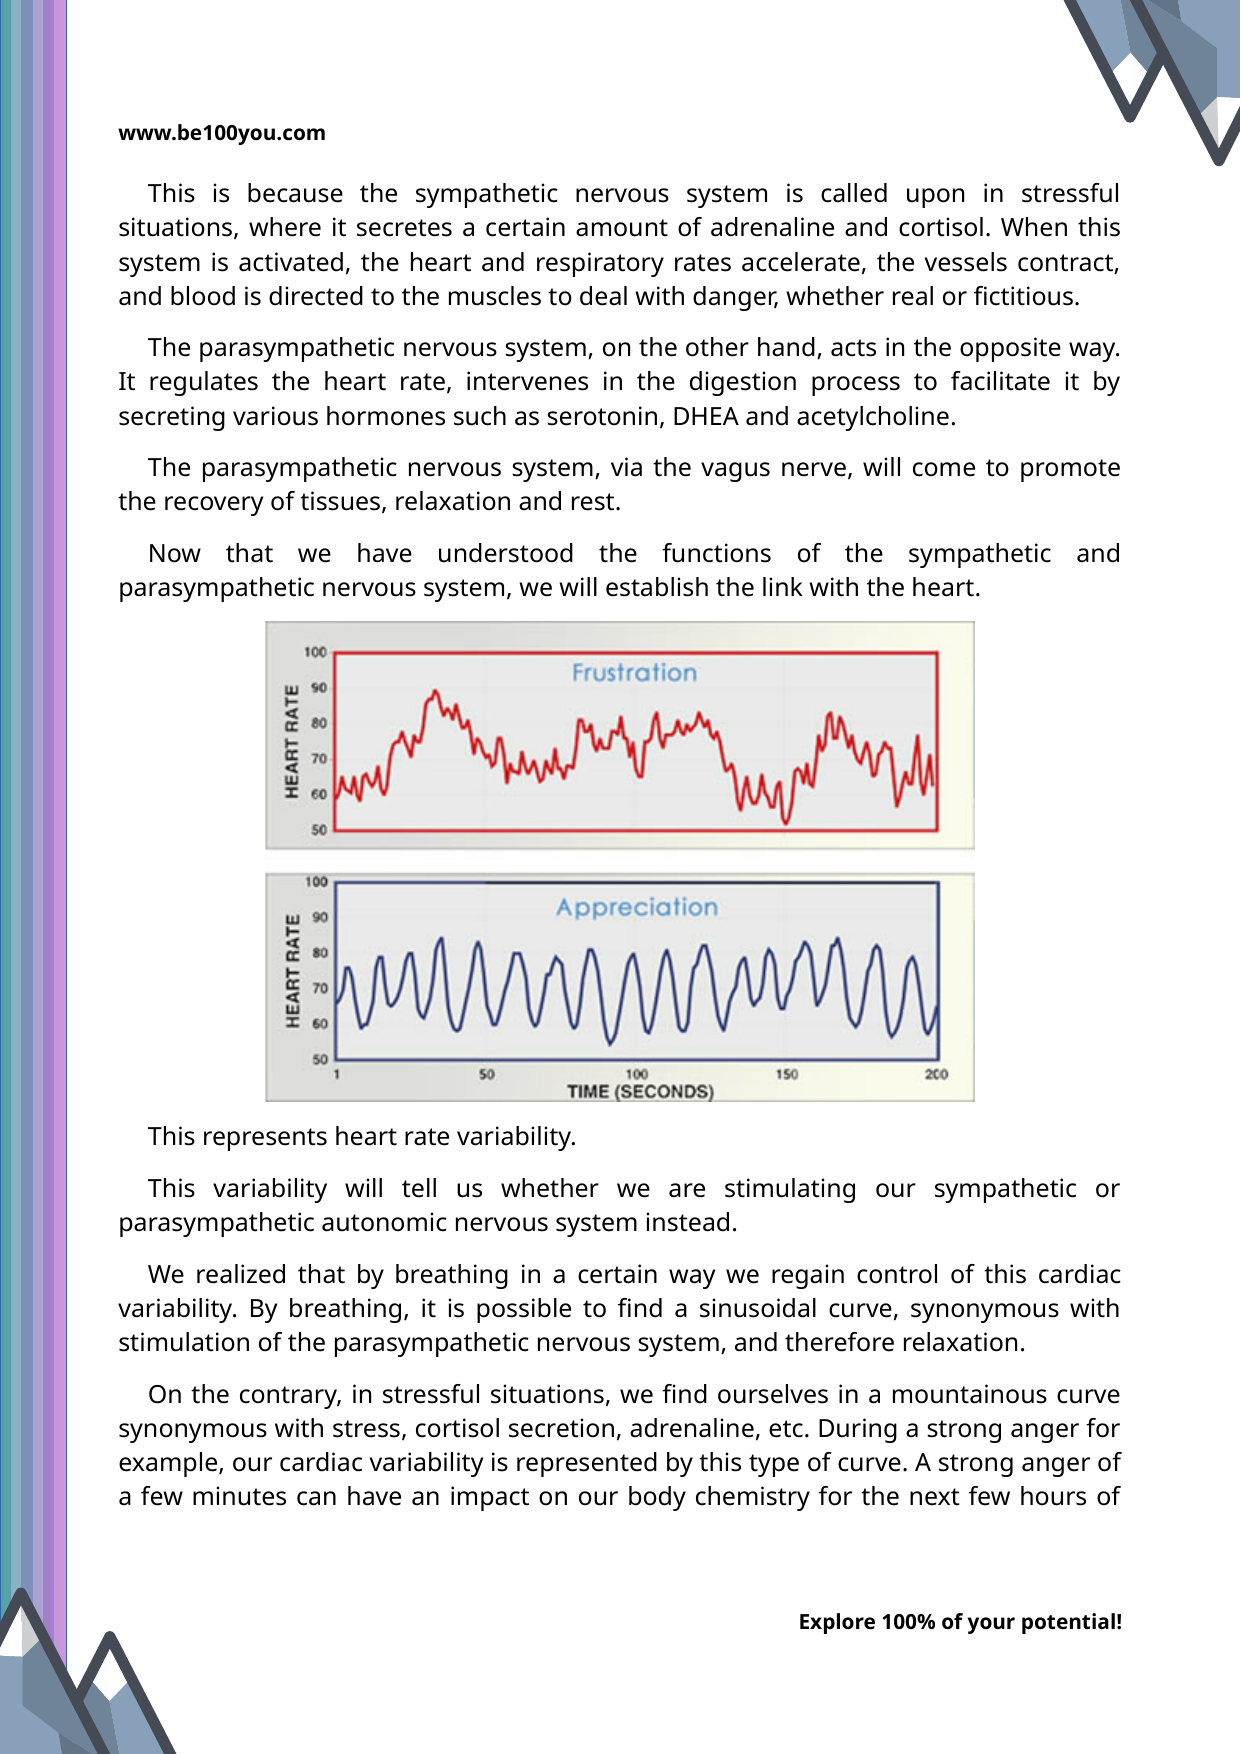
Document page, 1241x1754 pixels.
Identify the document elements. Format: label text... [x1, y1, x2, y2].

text On the contrary, in stressful situations, we find ourselves in a mountainous curve synonymous with stress, cortisol secretion, adrenaline, etc. During a strong anger for example, our cardiac variability is represented by this type of curve. A strong anger of a few minutes can have an impact on our body chemistry for the next few hours of [118, 1376, 1122, 1513]
text This variability will tell us whether we are stimulating our sympathetic or parasympathetic autonomic nervous system instead. [118, 1171, 1122, 1239]
text Now that we have understood the functions of the sympathetic and parasympathetic nervous system, we will establish the link with the heart. [118, 536, 1122, 604]
text The parasympathetic nervous system, on the other hand, acts in the opposite way. It regulates the heart rate, intervenes in the digestion process to facilitate it by secreting various hormones such as serotonin, DHEA and acetylcholine. [118, 330, 1122, 432]
picture [265, 621, 975, 1102]
text The parasympathetic nervous system, via the vagus nerve, will come to promote the recovery of tissues, relaxation and rest. [118, 450, 1122, 518]
text This represents heart rate variability. [118, 1119, 1122, 1153]
text We realized that by breathing in a certain way we regain control of this cardiac variability. By breathing, it is possible to find a sinusoidal curve, synonymous with stimulation of the parasympathetic nervous system, and therefore relaxation. [118, 1257, 1122, 1359]
text This is because the sympathetic nervous system is called upon in stressful situations, where it secretes a certain amount of adrenaline and cortisol. When this system is activated, the heart and respiratory rates accelerate, the vessels contract, and blood is directed to the muscles to deal with danger, whether real or fictitious. [118, 176, 1122, 312]
